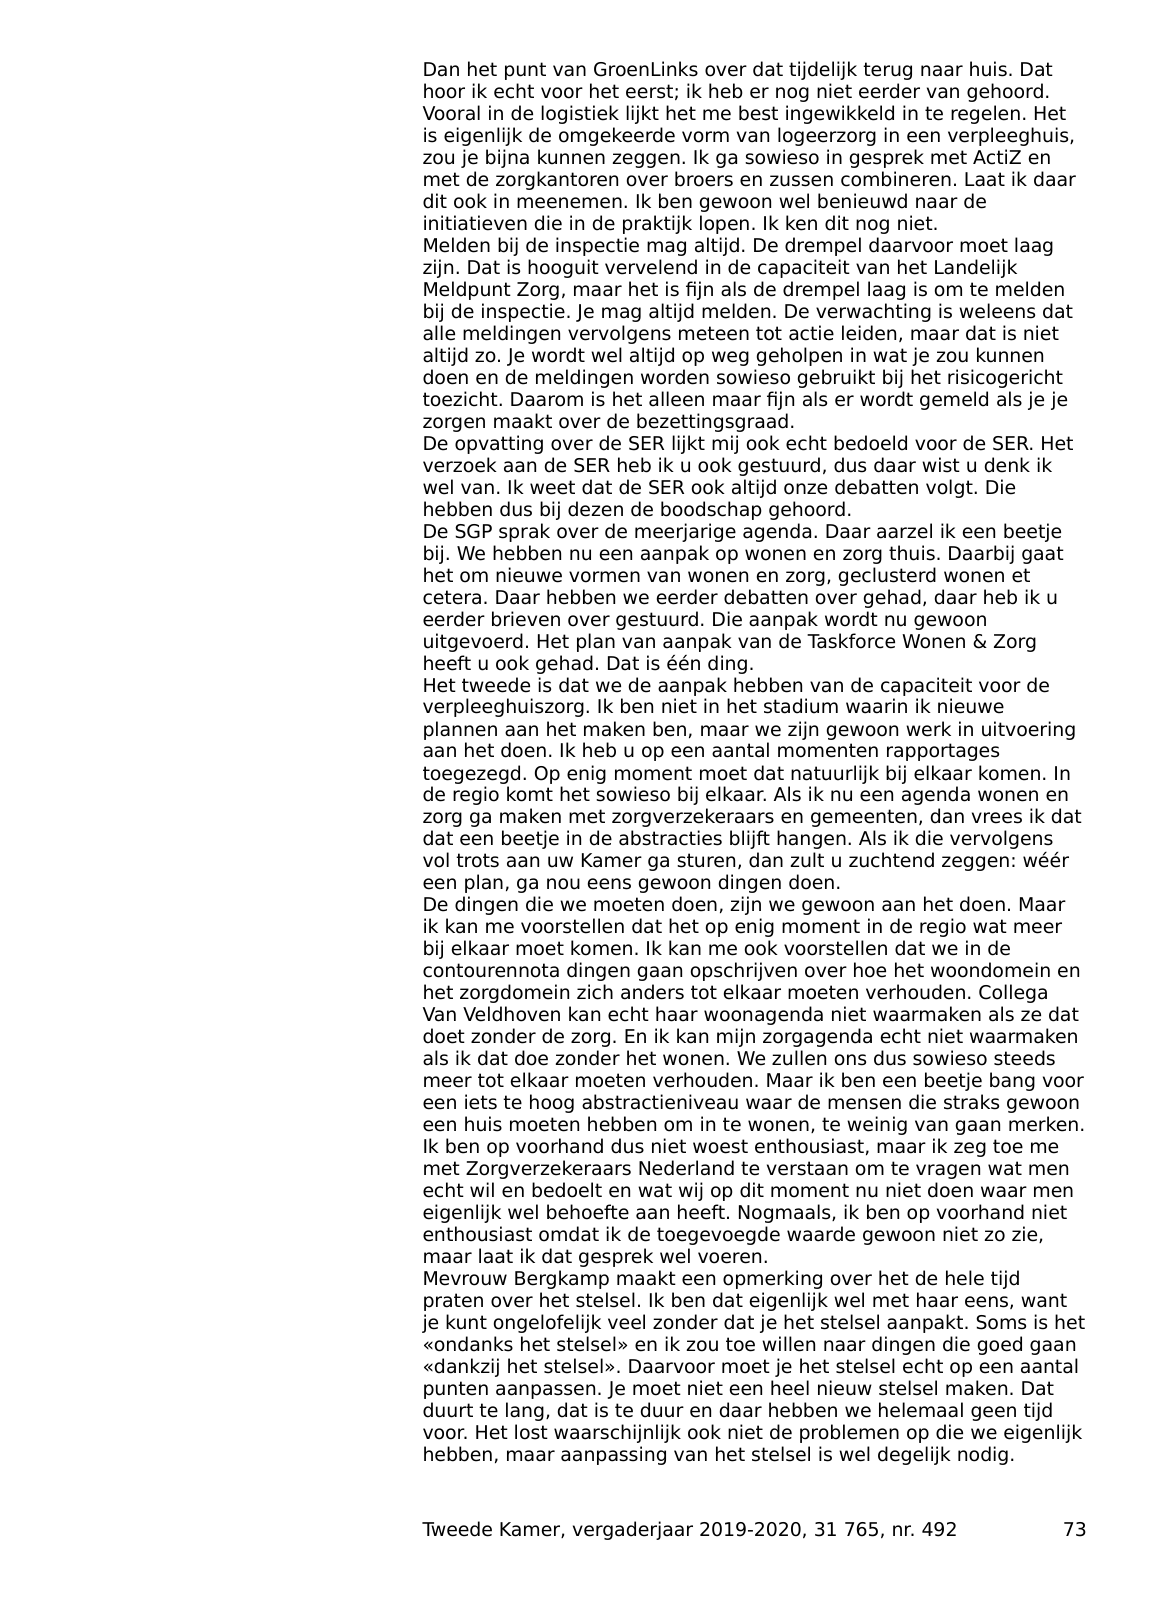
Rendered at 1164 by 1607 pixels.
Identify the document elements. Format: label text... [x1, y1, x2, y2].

text Dan het punt van GroenLinks over dat tijdelijk terug naar huis. Dat hoor ik echt voor het eerst; ik heb er nog niet eerder van gehoord. Vooral in de logistiek lijkt het me best ingewikkeld in te regelen. Het is eigenlijk de omgekeerde vorm van logeerzorg in een verpleeghuis, zou je bijna kunnen zeggen. Ik ga sowieso in gesprek met ActiZ en met de zorgkantoren over broers en zussen combineren. Laat ik daar dit ook in meenemen. Ik ben gewoon wel benieuwd naar de initiatieven die in de praktijk lopen. Ik ken dit nog niet. [422, 59, 1087, 235]
text De opvatting over de SER lijkt mij ook echt bedoeld voor de SER. Het verzoek aan de SER heb ik u ook gestuurd, dus daar wist u denk ik wel van. Ik weet dat de SER ook altijd onze debatten volgt. Die hebben dus bij dezen de boodschap gehoord. [422, 433, 1087, 521]
text De dingen die we moeten doen, zijn we gewoon aan het doen. Maar ik kan me voorstellen dat het op enig moment in de regio wat meer bij elkaar moet komen. Ik kan me ook voorstellen dat we in de contourennota dingen gaan opschrijven over hoe het woondomein en het zorgdomein zich anders tot elkaar moeten verhouden. Collega Van Veldhoven kan echt haar woonagenda niet waarmaken als ze dat doet zonder de zorg. En ik kan mijn zorgagenda echt niet waarmaken als ik dat doe zonder het wonen. We zullen ons dus sowieso steeds meer tot elkaar moeten verhouden. Maar ik ben een beetje bang voor een iets te hoog abstractieniveau waar de mensen die straks gewoon een huis moeten hebben om in te wonen, te weinig van gaan merken. Ik ben op voorhand dus niet woest enthousiast, maar ik zeg toe me met Zorgverzekeraars Nederland te verstaan om te vragen wat men echt wil en bedoelt en wat wij op dit moment nu niet doen waar men eigenlijk wel behoefte aan heeft. Nogmaals, ik ben op voorhand niet enthousiast omdat ik de toegevoegde waarde gewoon niet zo zie, maar laat ik dat gesprek wel voeren. [422, 894, 1087, 1268]
text De SGP sprak over de meerjarige agenda. Daar aarzel ik een beetje bij. We hebben nu een aanpak op wonen en zorg thuis. Daarbij gaat het om nieuwe vormen van wonen en zorg, geclusterd wonen et cetera. Daar hebben we eerder debatten over gehad, daar heb ik u eerder brieven over gestuurd. Die aanpak wordt nu gewoon uitgevoerd. Het plan van aanpak van de Taskforce Wonen & Zorg heeft u ook gehad. Dat is één ding. [422, 521, 1087, 674]
text Mevrouw Bergkamp maakt een opmerking over het de hele tijd praten over het stelsel. Ik ben dat eigenlijk wel met haar eens, want je kunt ongelofelijk veel zonder dat je het stelsel aanpakt. Soms is het «ondanks het stelsel» en ik zou toe willen naar dingen die goed gaan «dankzij het stelsel». Daarvoor moet je het stelsel echt op een aantal punten aanpassen. Je moet niet een heel nieuw stelsel maken. Dat duurt te lang, dat is te duur en daar hebben we helemaal geen tijd voor. Het lost waarschijnlijk ook niet de problemen op die we eigenlijk hebben, maar aanpassing van het stelsel is wel degelijk nodig. [422, 1268, 1087, 1466]
text Het tweede is dat we de aanpak hebben van de capaciteit voor de verpleeghuiszorg. Ik ben niet in het stadium waarin ik nieuwe plannen aan het maken ben, maar we zijn gewoon werk in uitvoering aan het doen. Ik heb u op een aantal momenten rapportages toegezegd. Op enig moment moet dat natuurlijk bij elkaar komen. In de regio komt het sowieso bij elkaar. Als ik nu een agenda wonen en zorg ga maken met zorgverzekeraars en gemeenten, dan vrees ik dat dat een beetje in de abstracties blijft hangen. Als ik die vervolgens vol trots aan uw Kamer ga sturen, dan zult u zuchtend zeggen: wéér een plan, ga nou eens gewoon dingen doen. [422, 674, 1087, 894]
text Melden bij de inspectie mag altijd. De drempel daarvoor moet laag zijn. Dat is hooguit vervelend in de capaciteit van het Landelijk Meldpunt Zorg, maar het is fijn als de drempel laag is om te melden bij de inspectie. Je mag altijd melden. De verwachting is weleens dat alle meldingen vervolgens meteen tot actie leiden, maar dat is niet altijd zo. Je wordt wel altijd op weg geholpen in wat je zou kunnen doen en de meldingen worden sowieso gebruikt bij het risicogericht toezicht. Daarom is het alleen maar fijn als er wordt gemeld als je je zorgen maakt over de bezettingsgraad. [422, 235, 1087, 433]
